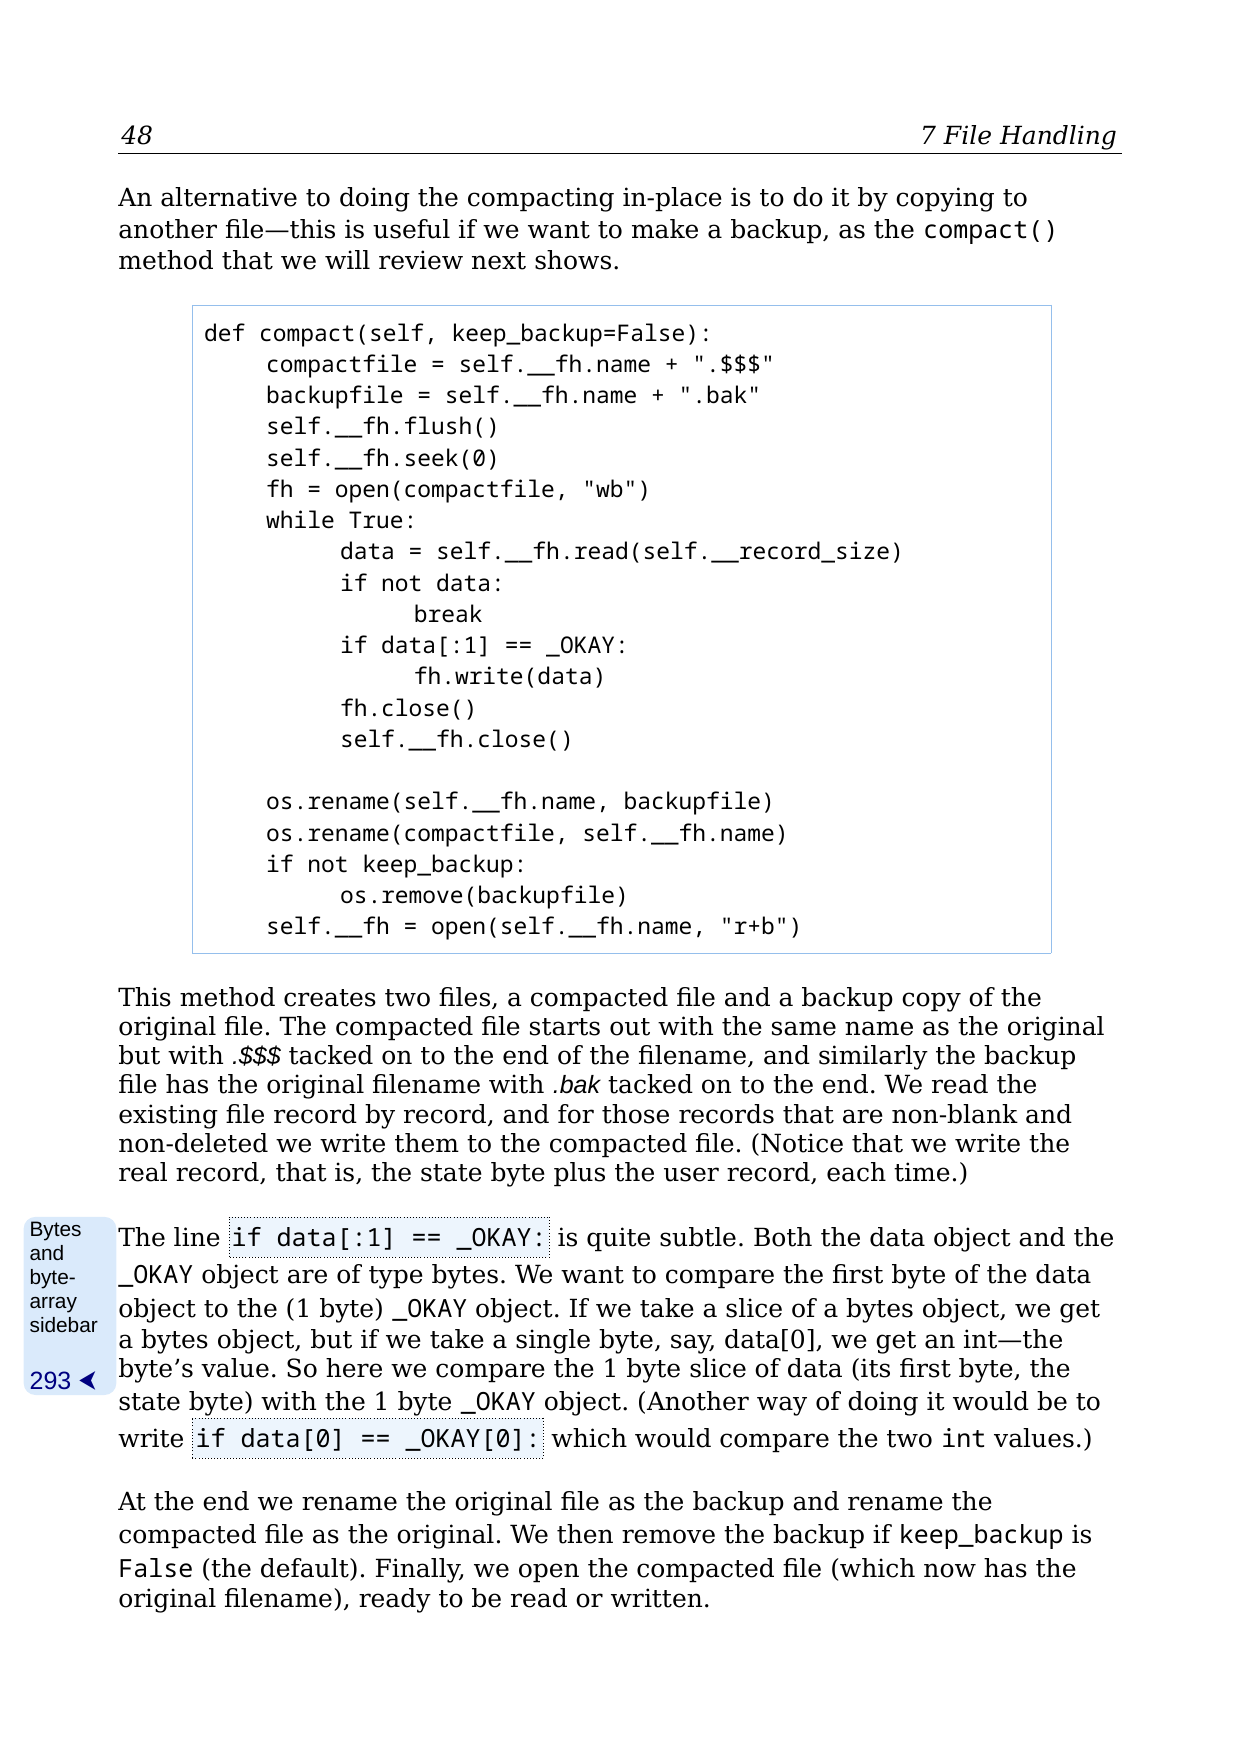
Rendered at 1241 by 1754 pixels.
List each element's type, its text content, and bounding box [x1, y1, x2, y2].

text if data[:1] == _OKAY: [193, 617, 1051, 648]
text The line if data[:1] == _OKAY: is quite subtle. Both the data object and the _OKAY object are of type bytes. We want to compare the first byte of the data object to the (1 byte) _OKAY object. If we take a slice of a bytes object, we get a bytes object, but if we take a single byte, say, data[0], we get an int—the byte’s value. So here we compare the 1 byte slice of data (its first byte, the state byte) with the 1 byte _OKAY object. (Another way of doing it would be to write if data[0] == _OKAY[0]: which would compare the two int values.) [118, 1217, 1122, 1458]
text This method creates two files, a compacted file and a backup copy of the original file. The compacted file starts out with the same name as the original but with .$$$ tacked on to the end of the filename, and similarly the backup file has the original filename with .bak tacked on to the end. We read the existing file record by record, and for those records that are non-blank and non-deleted we write them to the compacted file. (Notice that we write the real record, that is, the state byte plus the user record, each time.) [118, 983, 1122, 1187]
text while True: [193, 492, 1051, 523]
text compactfile = self.__fh.name + ".$$$" [193, 336, 1051, 367]
text fh.close() [193, 679, 1051, 711]
text self.__fh.flush() [193, 398, 1051, 429]
text backupfile = self.__fh.name + ".bak" [193, 367, 1051, 398]
text os.remove(backupfile) [193, 867, 1051, 898]
text os.rename(compactfile, self.__fh.name) [193, 804, 1051, 836]
text self.__fh = open(self.__fh.name, "r+b") [193, 898, 1051, 953]
text fh = open(compactfile, "wb") [193, 461, 1051, 492]
text if not keep_backup: [193, 836, 1051, 867]
text if not data: [193, 554, 1051, 586]
text An alternative to doing the compacting in-place is to do it by copying to another file—this is useful if we want to make a backup, as the compact() method that we will review next shows. [118, 183, 1122, 275]
text def compact(self, keep_backup=False): [193, 306, 1051, 336]
text os.rename(self.__fh.name, backupfile) [193, 773, 1051, 804]
text self.__fh.seek(0) [193, 429, 1051, 461]
text fh.write(data) [193, 648, 1051, 679]
text break [193, 586, 1051, 617]
text data = self.__fh.read(self.__record_size) [193, 523, 1051, 554]
text At the end we rename the original file as the backup and rename the compacted file as the original. We then remove the backup if keep_backup is False (the default). Finally, we open the compacted file (which now has the original filename), ready to be read or written. [118, 1487, 1122, 1613]
text self.__fh.close() [193, 711, 1051, 742]
